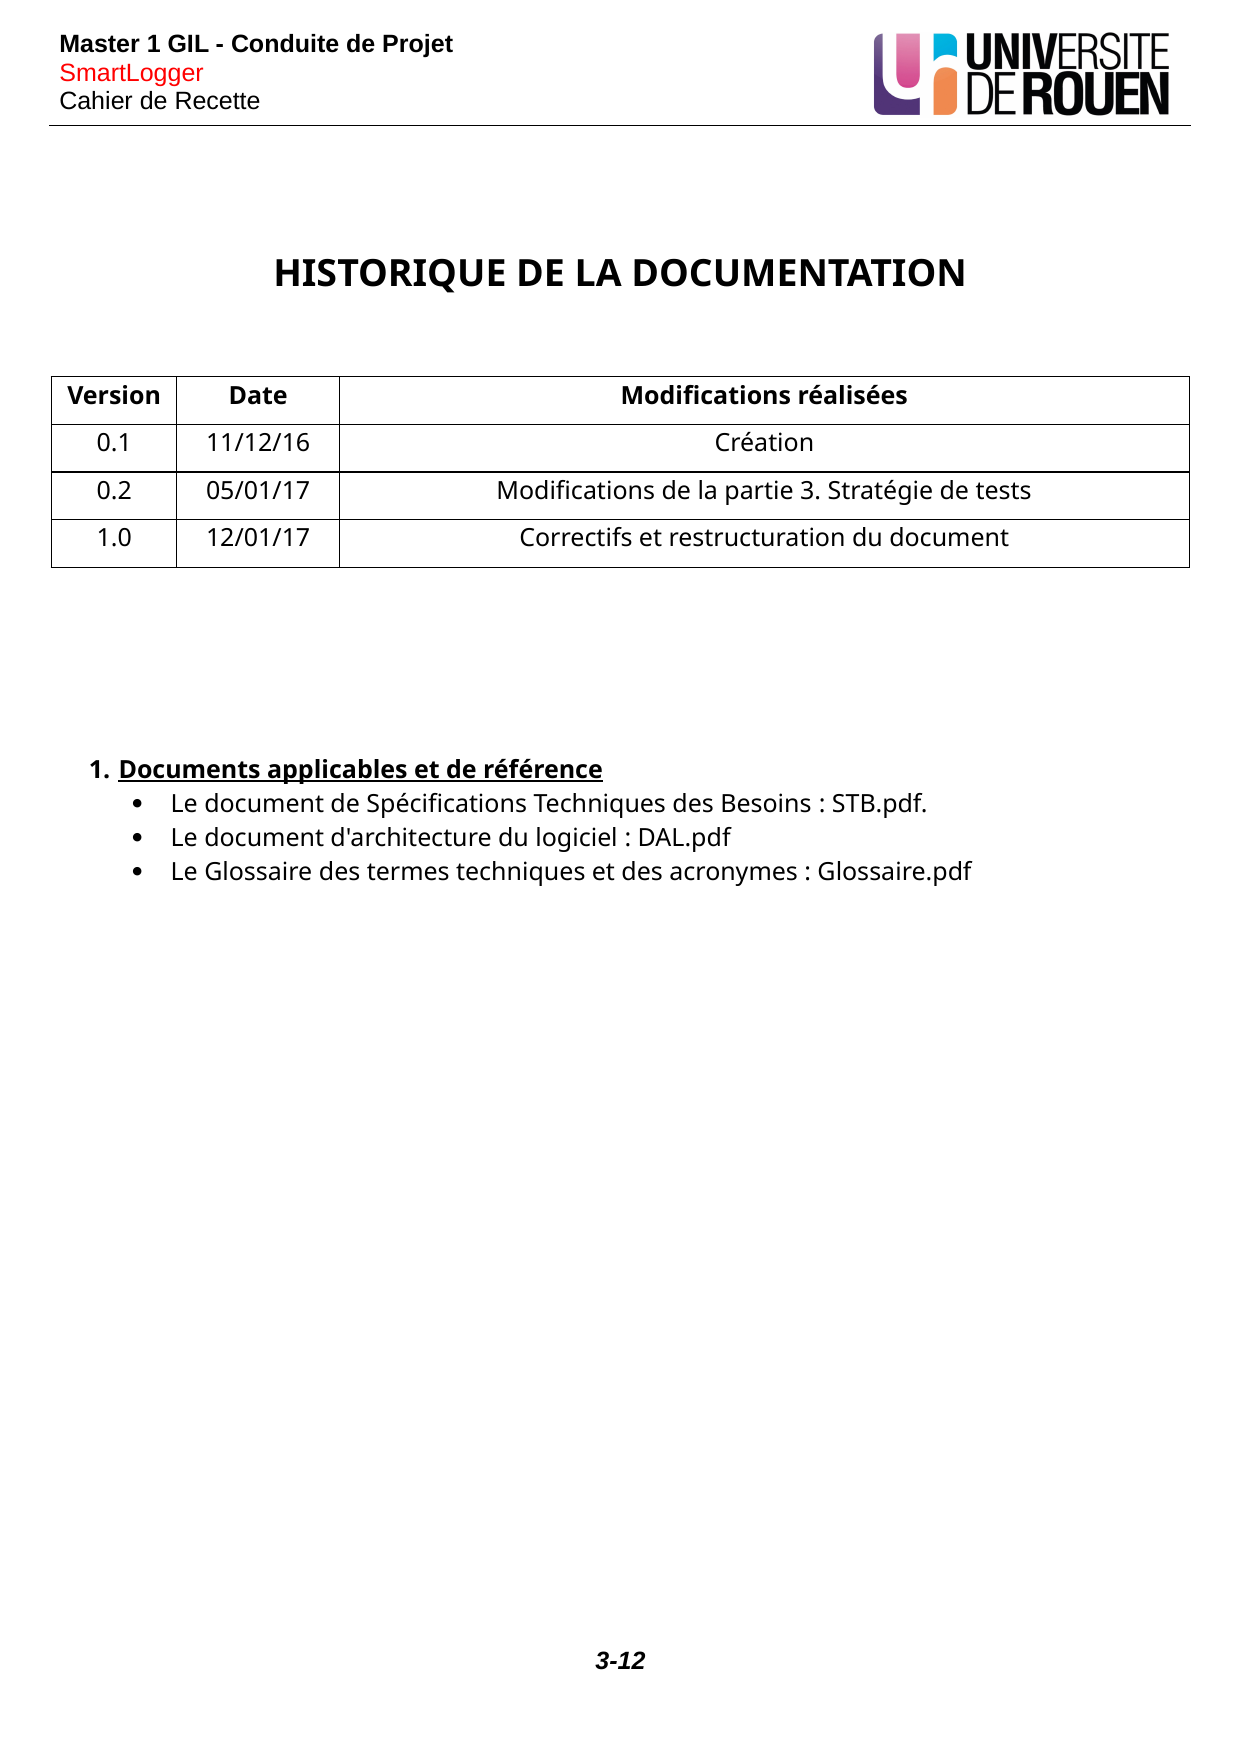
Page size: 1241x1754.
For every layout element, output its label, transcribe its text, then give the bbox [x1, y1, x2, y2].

list Le document de Spécifications Techniques des Besoins : STB.pdf. [133, 786, 1181, 819]
table_cell 05/01/17 [177, 473, 339, 519]
list Le document d'architecture du logiciel : DAL.pdf [133, 819, 1181, 854]
table_cell Création [340, 425, 1189, 471]
table_cell 0.1 [52, 425, 176, 471]
picture [872, 32, 1170, 118]
list Le Glossaire des termes techniques et des acronymes : Glossaire.pdf [133, 854, 1181, 888]
table_cell 12/01/17 [177, 520, 339, 567]
table_cell 0.2 [52, 473, 176, 519]
table_header Date [177, 377, 339, 424]
subtitle Documents applicables et de référence [89, 751, 1181, 786]
subtitle HISTORIQUE DE LA DOCUMENTATION [59, 246, 1181, 297]
table_cell Correctifs et restructuration du document [340, 520, 1189, 567]
table_cell Modifications de la partie 3. Stratégie de tests [340, 473, 1189, 519]
table_header Version [52, 377, 176, 424]
table_cell 1.0 [52, 520, 176, 567]
table_header Modifications réalisées [340, 377, 1189, 424]
table_cell 11/12/16 [177, 425, 339, 471]
